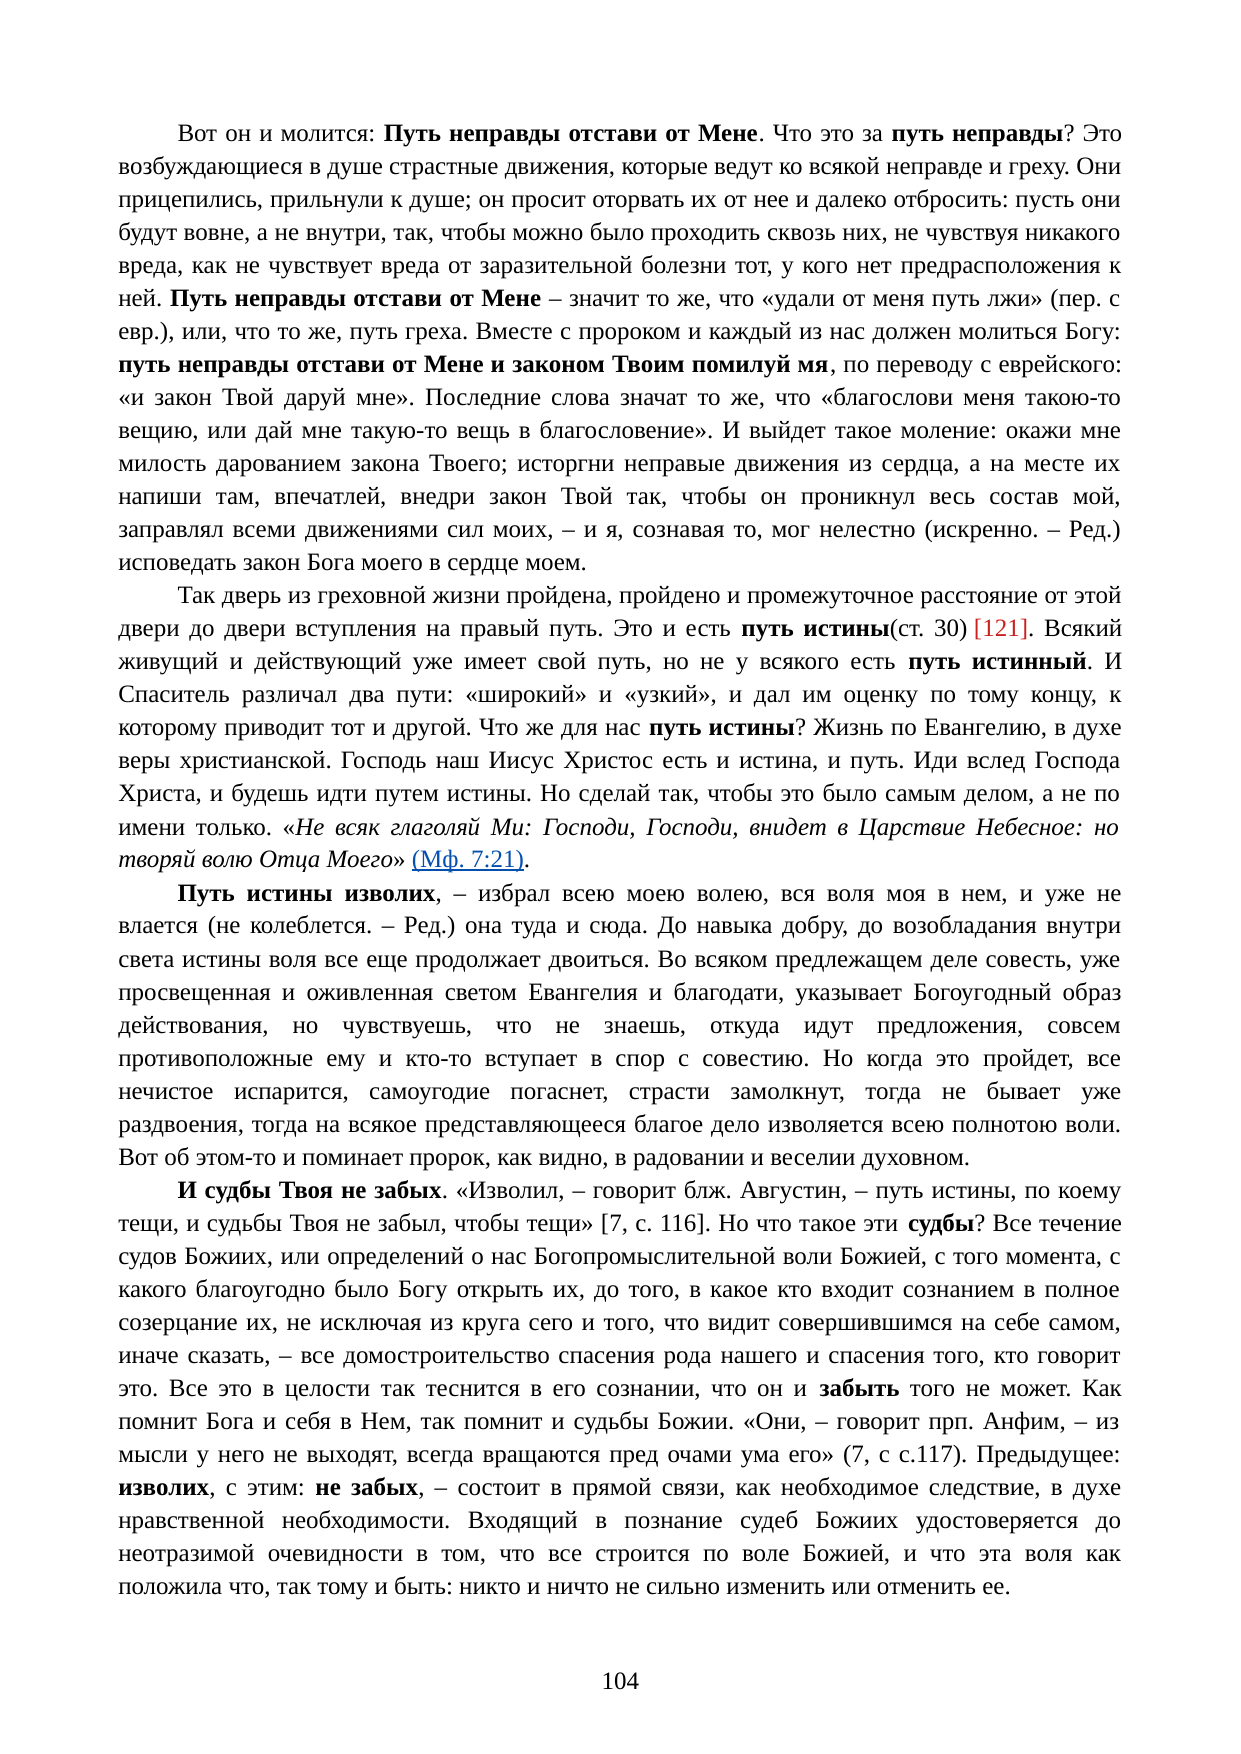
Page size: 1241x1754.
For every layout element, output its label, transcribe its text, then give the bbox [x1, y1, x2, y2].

text Путь истины изволих, – избрал всею моею волею, вся воля моя в нем, и уже не влается (не колеблется. – Ред.) она туда и сюда. До навыка добру, до возобладания внутри света истины воля все еще продолжает двоиться. Во всяком предлежащем деле совесть, уже просвещенная и оживленная светом Евангелия и благодати, указывает Богоугодный образ действования, но чувствуешь, что не знаешь, откуда идут предложения, совсем противоположные ему и кто-то вступает в спор с совестию. Но когда это пройдет, все нечистое испарится, самоугодие погаснет, страсти замолкнут, тогда не бывает уже раздвоения, тогда на всякое представляющееся благое дело изволяется всею полнотою воли. Вот об этом-то и поминает пророк, как видно, в радовании и веселии духовном. [118, 878, 1122, 1171]
text Вот он и молится: Путь неправды отстави от Мене. Что это за путь неправды? Это возбуждающиеся в душе страстные движения, которые ведут ко всякой неправде и греху. Они прицепились, прильнули к душе; он просит оторвать их от нее и далеко отбросить: пусть они будут вовне, а не внутри, так, чтобы можно было проходить сквозь них, не чувствуя никакого вреда, как не чувствует вреда от заразительной болезни тот, у кого нет предрасположения к ней. Путь неправды отстави от Мене – значит то же, что «удали от меня путь лжи» (пер. с евр.), или, что то же, путь греха. Вместе с пророком и каждый из нас должен молиться Богу: путь неправды отстави от Мене и законом Твоим помилуй мя, по переводу с еврейского: «и закон Твой даруй мне». Последние слова значат то же, что «благослови меня такою-то вещию, или дай мне такую-то вещь в благословение». И выйдет такое моление: окажи мне милость дарованием закона Твоего; исторгни неправые движения из сердца, а на месте их напиши там, впечатлей, внедри закон Твой так, чтобы он проникнул весь состав мой, заправлял всеми движениями сил моих, – и я, сознавая то, мог нелестно (искренно. – Ред.) исповедать закон Бога моего в сердце моем. [118, 118, 1122, 576]
text И судбы Твоя не забых. «Изволил, – говорит блж. Августин, – путь истины, по коему тещи, и судьбы Твоя не забыл, чтобы тещи» [7, с. 116]. Но что такое эти судбы? Все течение судов Божиих, или определений о нас Богопромыслительной воли Божией, с того момента, с какого благоугодно было Богу открыть их, до того, в какое кто входит сознанием в полное созерцание их, не исключая из круга сего и того, что видит совершившимся на себе самом, иначе сказать, – все домостроительство спасения рода нашего и спасения того, кто говорит это. Все это в целости так теснится в его сознании, что он и забыть того не может. Как помнит Бога и себя в Нем, так помнит и судьбы Божии. «Они, – говорит прп. Анфим, – из мысли у него не выходят, всегда вращаются пред очами ума его» (7, с с.117). Предыдущее: изволих, с этим: не забых, – состоит в прямой связи, как необходимое следствие, в духе нравственной необходимости. Входящий в познание судеб Божиих удостоверяется до неотразимой очевидности в том, что все строится по воле Божией, и что эта воля как положила что, так тому и быть: никто и ничто не сильно изменить или отменить ее. [118, 1175, 1122, 1600]
text Так дверь из греховной жизни пройдена, пройдено и промежуточное расстояние от этой двери до двери вступления на правый путь. Это и есть путь истины(ст. 30) [121]. Всякий живущий и действующий уже имеет свой путь, но не у всякого есть путь истинный. И Спаситель различал два пути: «широкий» и «узкий», и дал им оценку по тому концу, к которому приводит тот и другой. Что же для нас путь истины? Жизнь по Евангелию, в духе веры христианской. Господь наш Иисус Христос есть и истина, и путь. Иди вслед Господа Христа, и будешь идти путем истины. Но сделай так, чтобы это было самым делом, а не по имени только. «Не всяк глаголяй Ми: Господи, Господи, внидет в Царствие Небесное: но творяй волю Отца Моего» (Мф. 7:21). [118, 580, 1122, 873]
